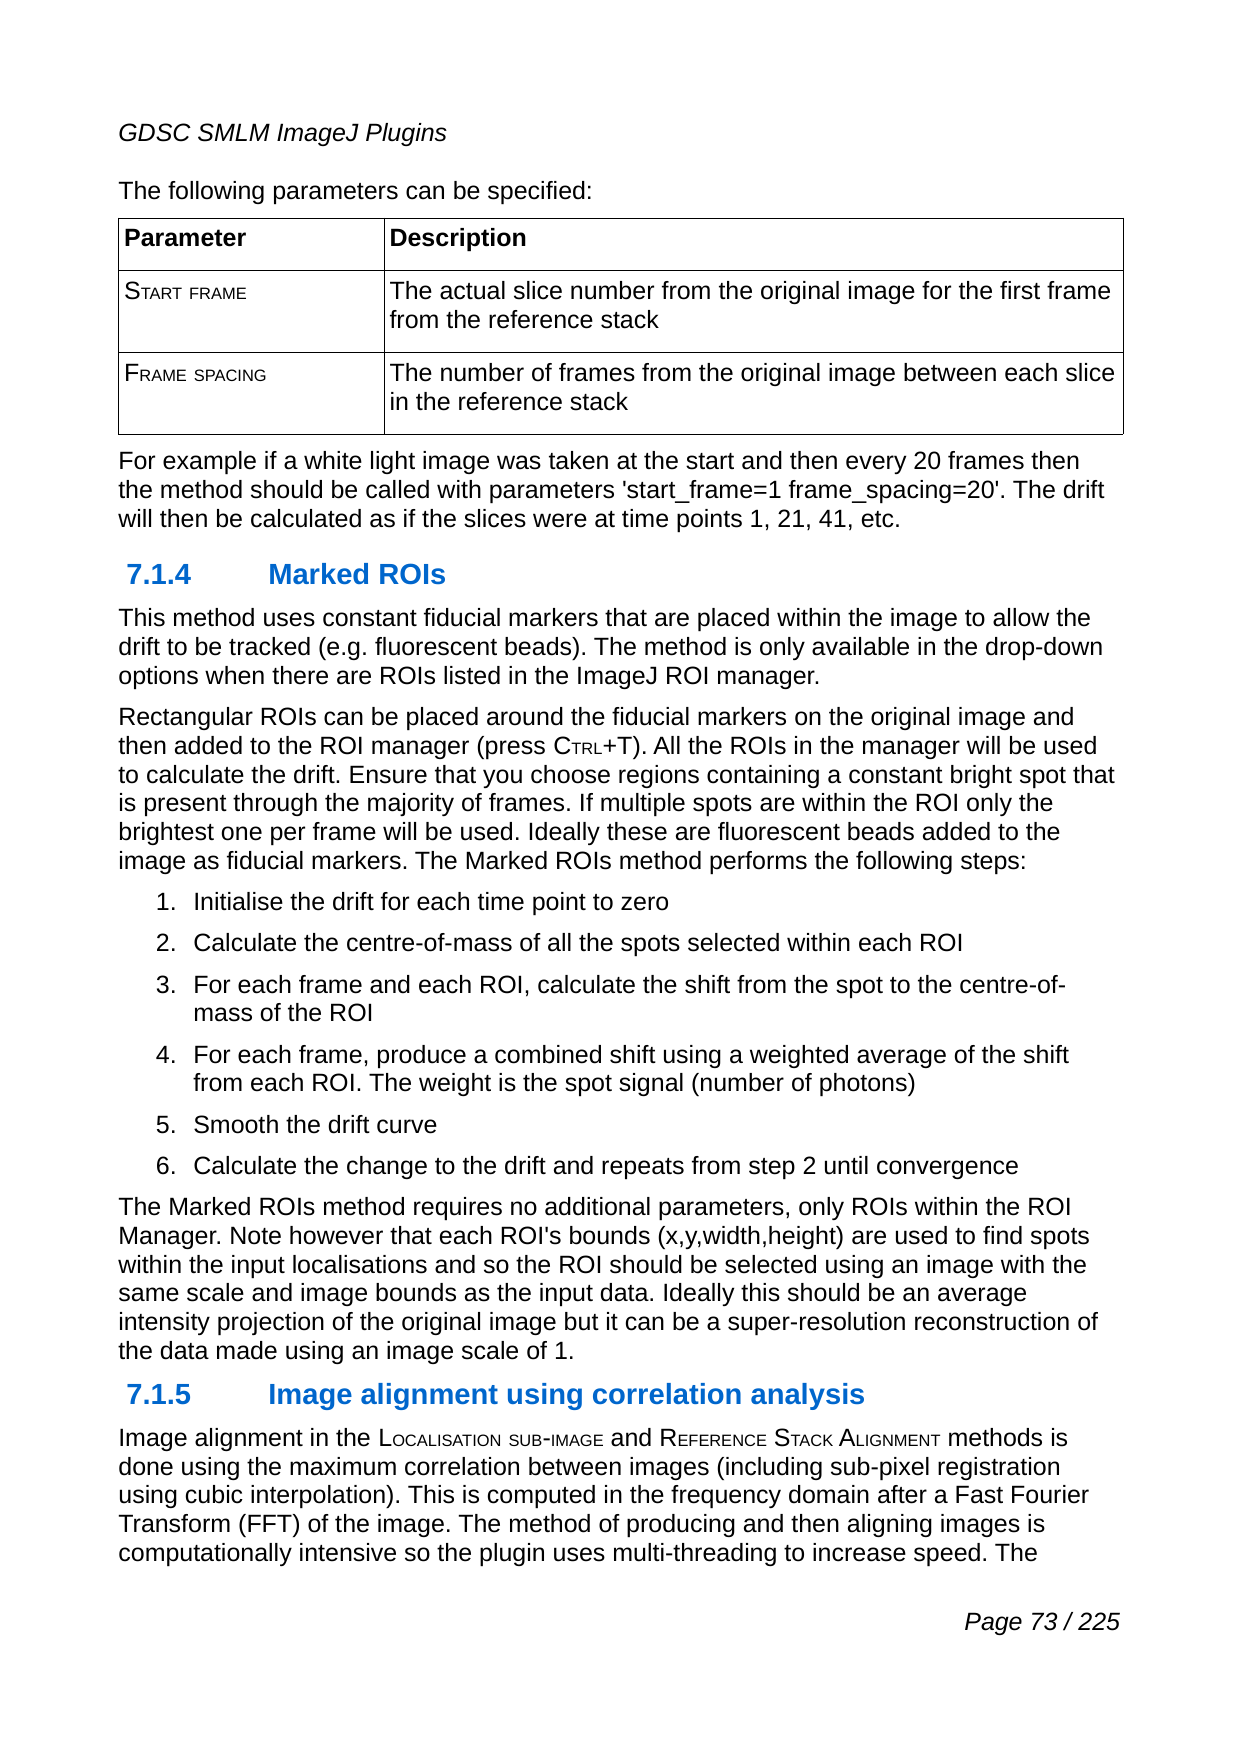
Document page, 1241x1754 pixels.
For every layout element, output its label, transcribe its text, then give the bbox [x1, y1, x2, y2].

list Calculate the change to the drift and repeats from step 2 until convergence [156, 1151, 1122, 1179]
table_cell Frame spacing [119, 353, 384, 433]
subtitle Marked ROIs [118, 557, 1122, 591]
text This method uses constant fiducial markers that are placed within the image to allow the drift to be tracked (e.g. fluorescent beads). The method is only available in the drop-down options when there are ROIs listed in the ImageJ ROI manager. [118, 603, 1122, 689]
table_header Description [385, 219, 1123, 270]
text For example if a white light image was taken at the start and then every 20 frames then the method should be called with parameters 'start_frame=1 frame_spacing=20'. The drift will then be calculated as if the slices were at time points 1, 21, 41, etc. [118, 446, 1122, 532]
list Calculate the centre-of-mass of all the spots selected within each ROI [156, 928, 1122, 957]
list Initialise the drift for each time point to zero [156, 887, 1122, 916]
text Image alignment in the Localisation sub-image and Reference Stack Alignment methods is done using the maximum correlation between images (including sub-pixel registration using cubic interpolation). This is computed in the frequency domain after a Fast Fourier Transform (FFT) of the image. The method of producing and then aligning images is computationally intensive so the plugin uses multi-threading to increase speed. The [118, 1423, 1122, 1567]
table_cell The number of frames from the original image between each slice in the reference stack [385, 353, 1123, 433]
text The following parameters can be specified: [118, 176, 1122, 205]
table_cell Start frame [119, 271, 384, 352]
subtitle Image alignment using correlation analysis [118, 1377, 1122, 1411]
text Rectangular ROIs can be placed around the fiducial markers on the original image and then added to the ROI manager (press Ctrl+T). All the ROIs in the manager will be used to calculate the drift. Ensure that you choose regions containing a constant bright spot that is present through the majority of frames. If multiple spots are within the ROI only the brightest one per frame will be used. Ideally these are fluorescent beads added to the image as fiducial markers. The Marked ROIs method performs the following steps: [118, 702, 1122, 874]
table_header Parameter [119, 219, 384, 270]
list For each frame and each ROI, calculate the shift from the spot to the centre-of-mass of the ROI [156, 969, 1122, 1027]
text The Marked ROIs method requires no additional parameters, only ROIs within the ROI Manager. Note however that each ROI's bounds (x,y,width,height) are used to find spots within the input localisations and so the ROI should be selected using an image with the same scale and image bounds as the input data. Ideally this should be an average intensity projection of the original image but it can be a super-resolution reconstruction of the data made using an image scale of 1. [118, 1192, 1122, 1364]
list For each frame, produce a combined shift using a weighted average of the shift from each ROI. The weight is the spot signal (number of photons) [156, 1039, 1122, 1097]
table_cell The actual slice number from the original image for the first frame from the reference stack [385, 271, 1123, 352]
list Smooth the drift curve [156, 1109, 1122, 1138]
